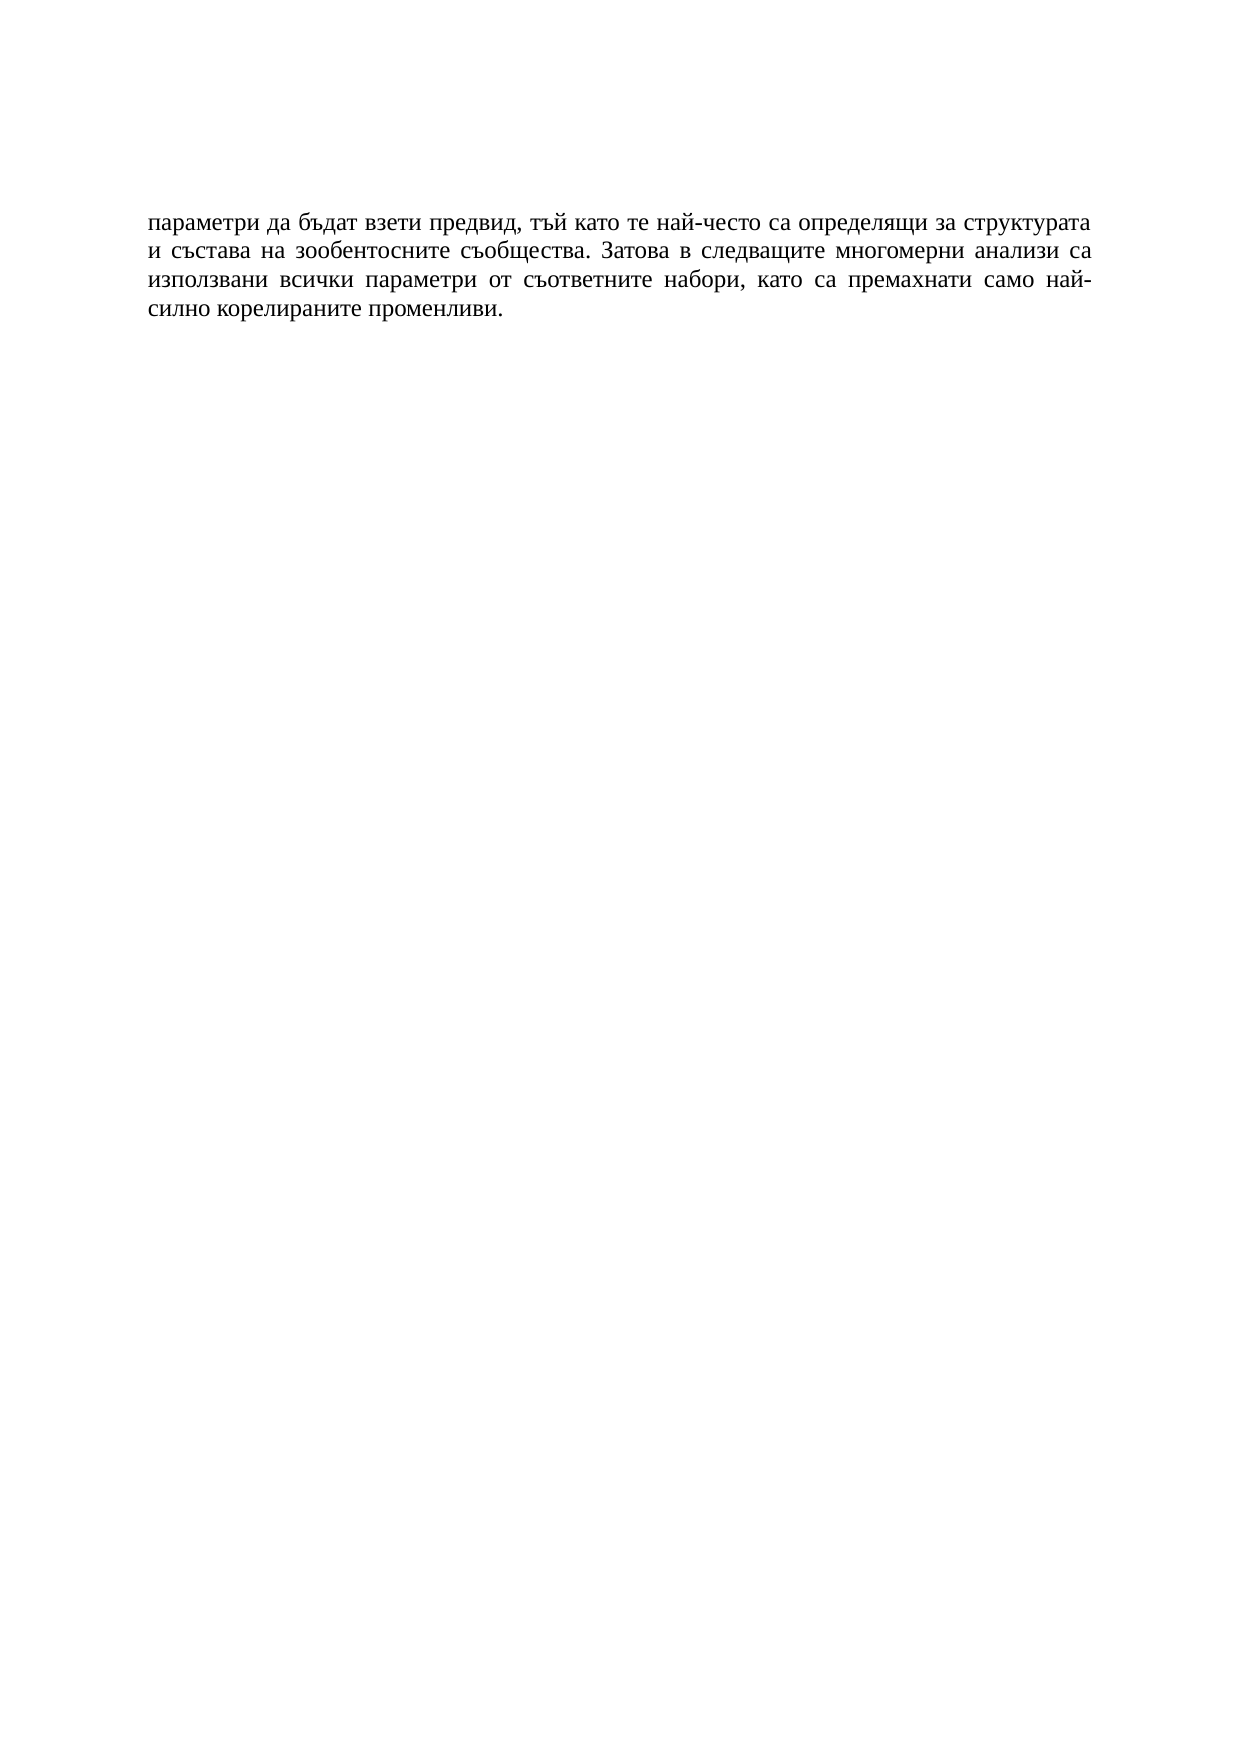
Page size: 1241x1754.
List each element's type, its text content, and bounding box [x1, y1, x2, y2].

text параметри да бъдат взети предвид, тъй като те най-често са определящи за структурата и състава на зообентосните съобщества. Затова в следващите многомерни анализи са използвани всички параметри от съответните набори, като са премахнати само най-силно корелираните променливи. [148, 207, 1093, 322]
